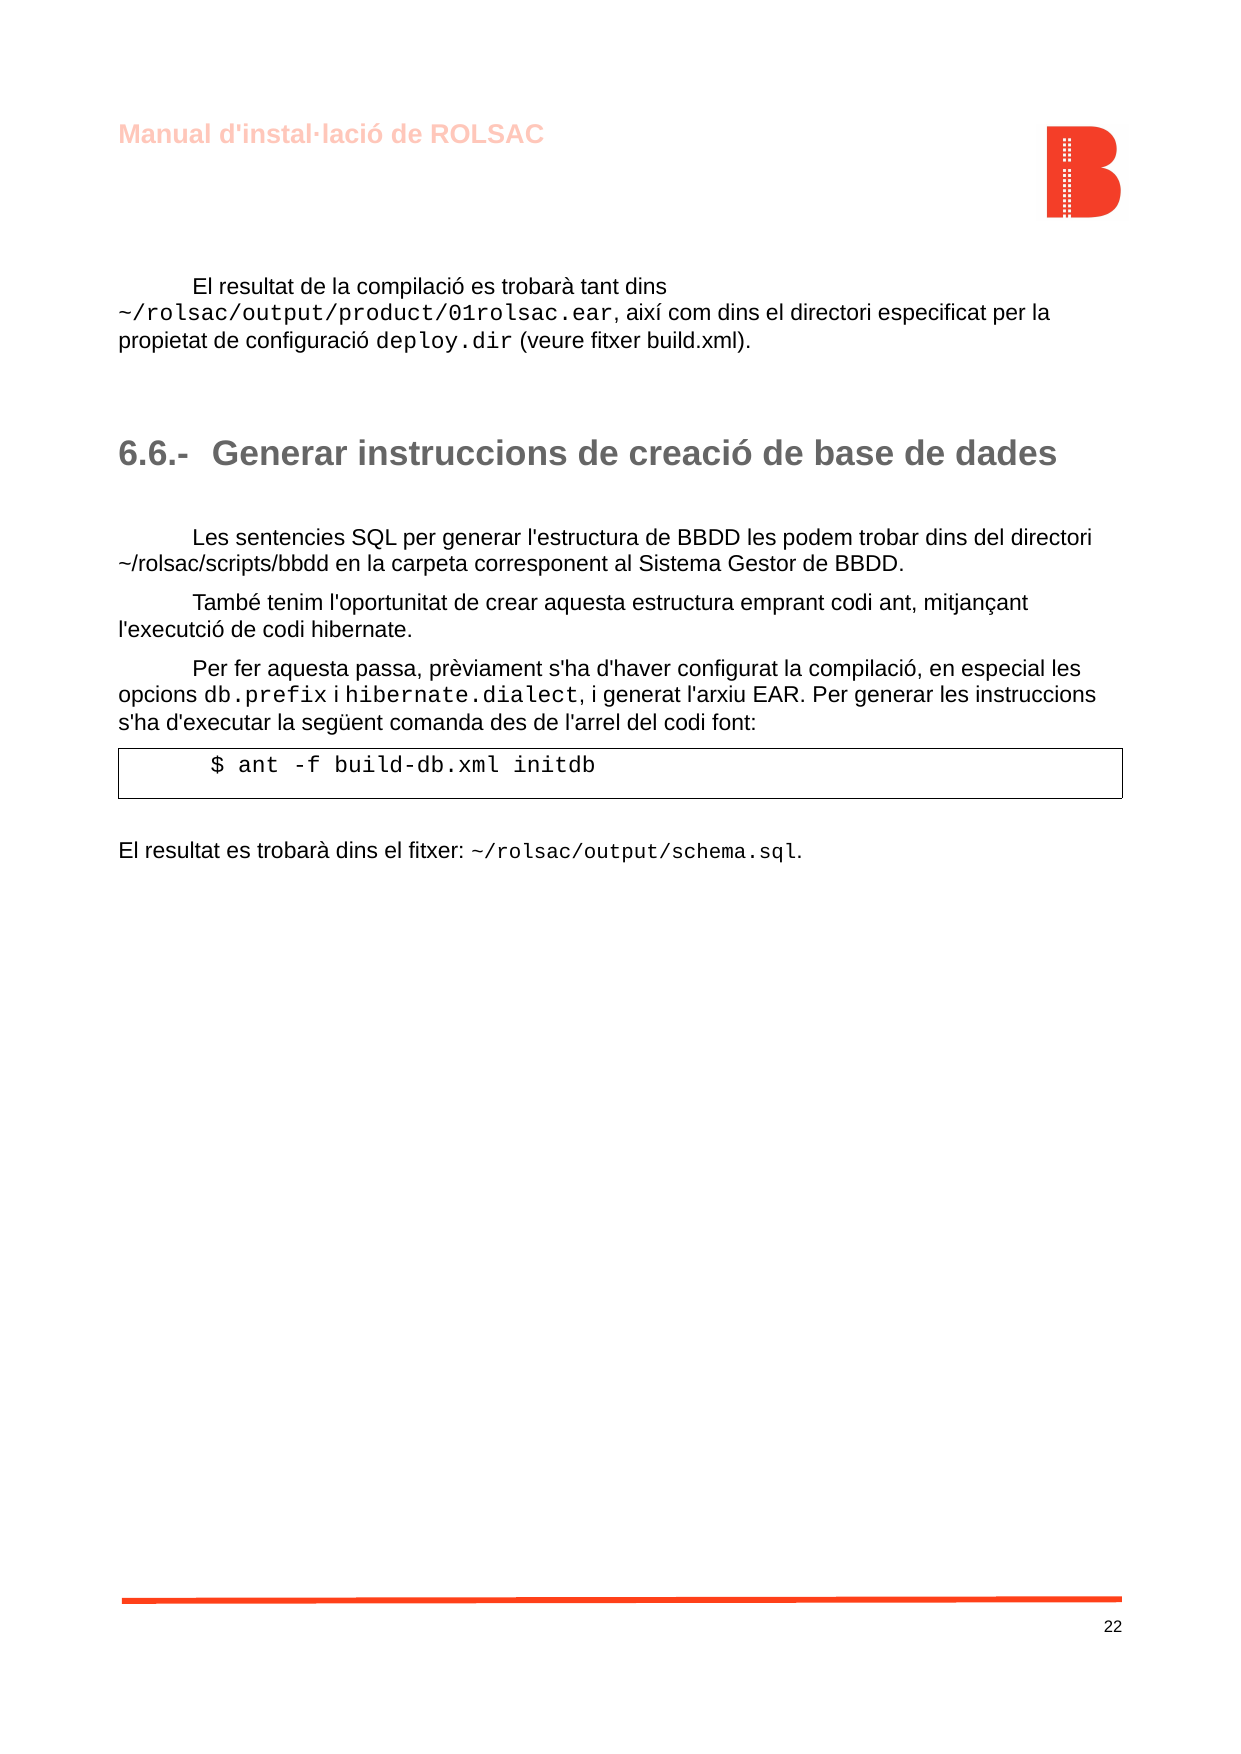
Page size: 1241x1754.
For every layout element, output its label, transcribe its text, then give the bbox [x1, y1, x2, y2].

picture [1036, 124, 1130, 221]
subtitle Generar instruccions de creació de base de dades [118, 432, 1122, 473]
text Per fer aquesta passa, prèviament s'ha d'haver configurat la compilació, en especial les opcions db.prefix i hibernate.dialect, i generat l'arxiu EAR. Per generar les instruccions s'ha d'executar la següent comanda des de l'arrel del codi font: [118, 654, 1122, 736]
text Les sentencies SQL per generar l'estructura de BBDD les podem trobar dins del directori ~/rolsac/scripts/bbdd en la carpeta corresponent al Sistema Gestor de BBDD. [118, 524, 1122, 577]
table_header $ ant -f build-db.xml initdb [119, 749, 1122, 798]
text El resultat es trobarà dins el fitxer: ~/rolsac/output/schema.sql. [118, 837, 1122, 865]
text També tenim l'oportunitat de crear aquesta estructura emprant codi ant, mitjançant l'executció de codi hibernate. [118, 589, 1122, 642]
text El resultat de la compilació es trobarà tant dins ~/rolsac/output/product/01rolsac.ear, així com dins el directori especificat per la propietat de configuració deploy.dir (veure fitxer build.xml). [118, 273, 1122, 356]
